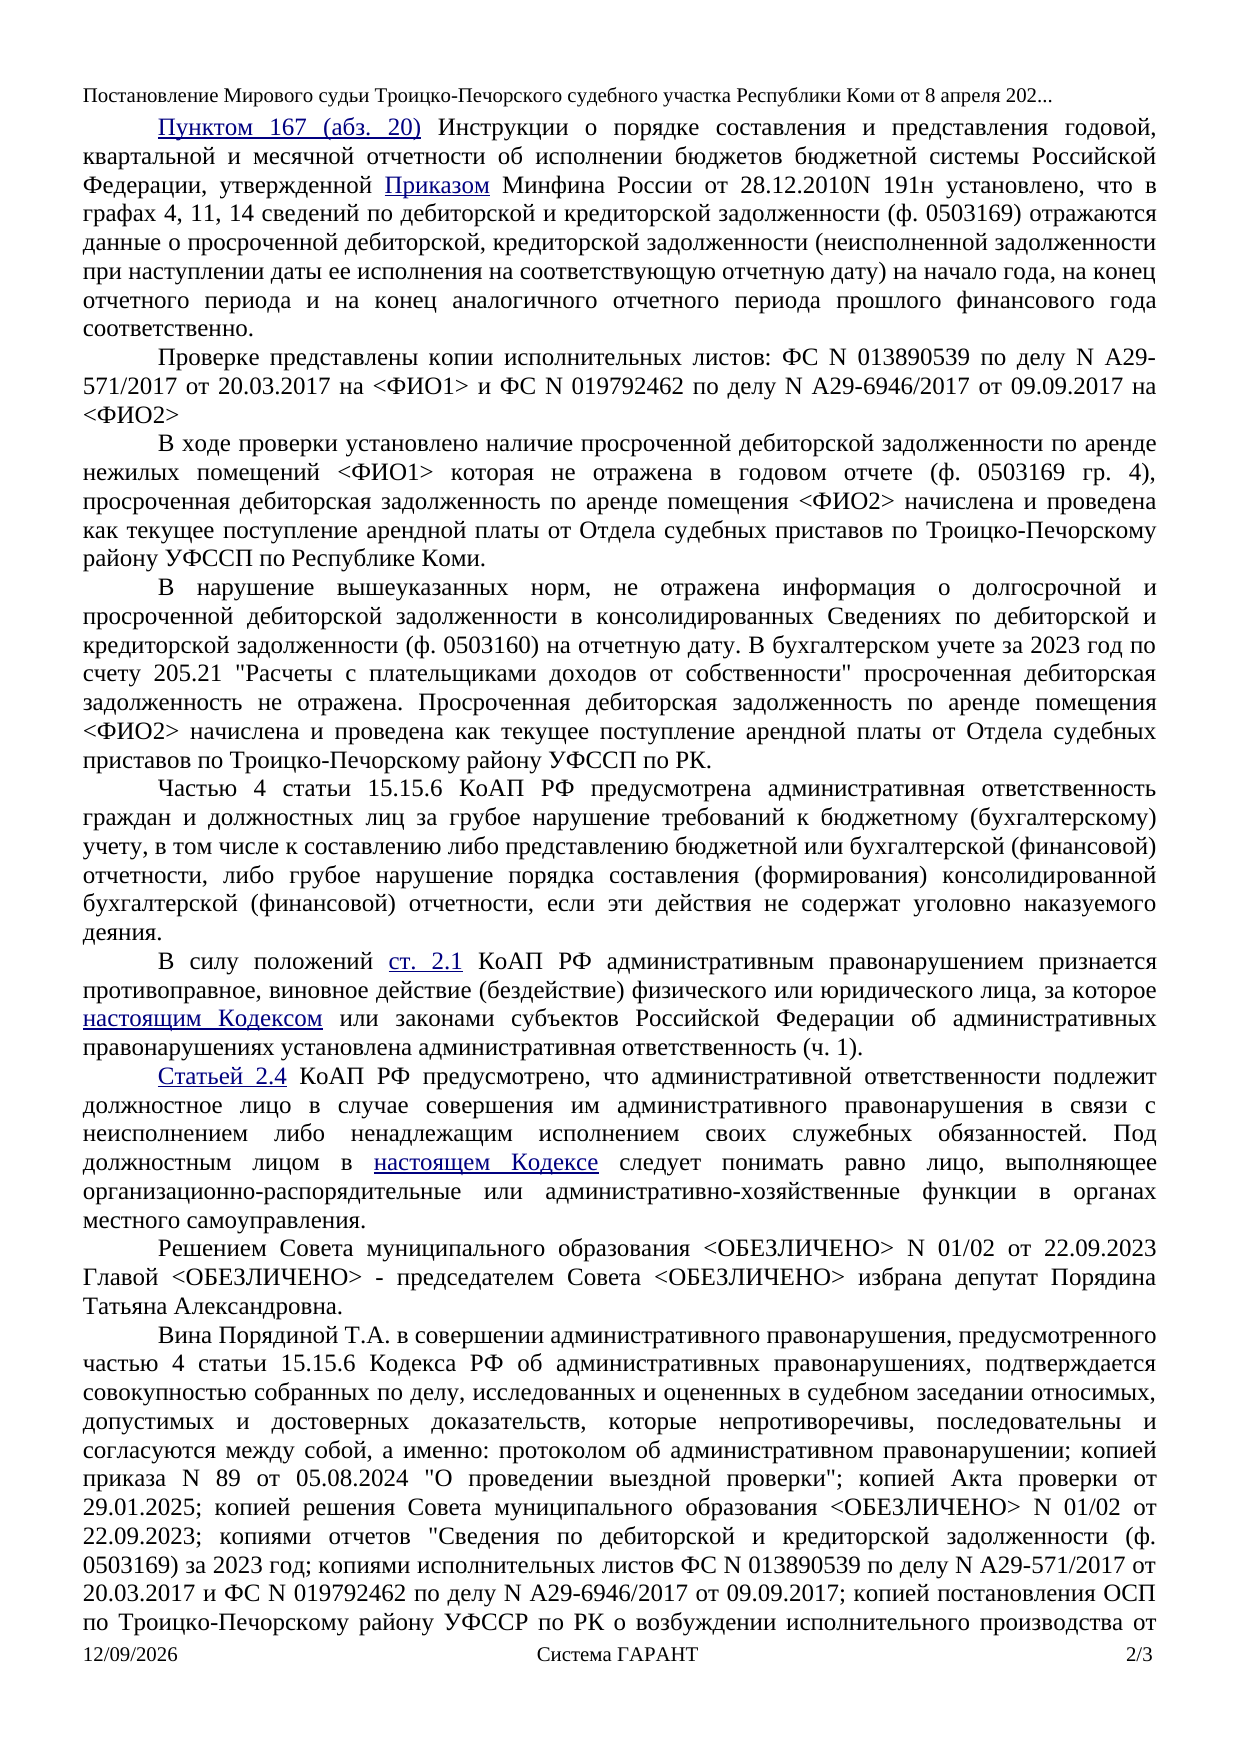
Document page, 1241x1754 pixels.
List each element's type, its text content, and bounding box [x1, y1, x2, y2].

text В ходе проверки установлено наличие просроченной дебиторской задолженности по аренде нежилых помещений <ФИО1> которая не отражена в годовом отчете (ф. 0503169 гр. 4), просроченная дебиторская задолженность по аренде помещения <ФИО2> начислена и проведена как текущее поступление арендной платы от Отдела судебных приставов по Троицко-Печорскому району УФССП по Республике Коми. [83, 428, 1157, 572]
text Решением Совета муниципального образования <ОБЕЗЛИЧЕНО> N 01/02 от 22.09.2023 Главой <ОБЕЗЛИЧЕНО> - председателем Совета <ОБЕЗЛИЧЕНО> избрана депутат Порядина Татьяна Александровна. [83, 1233, 1157, 1320]
text В силу положений ст. 2.1 КоАП РФ административным правонарушением признается противоправное, виновное действие (бездействие) физического или юридического лица, за которое настоящим Кодексом или законами субъектов Российской Федерации об административных правонарушениях установлена административная ответственность (ч. 1). [83, 946, 1157, 1061]
text В нарушение вышеуказанных норм, не отражена информация о долгосрочной и просроченной дебиторской задолженности в консолидированных Сведениях по дебиторской и кредиторской задолженности (ф. 0503160) на отчетную дату. В бухгалтерском учете за 2023 год по счету 205.21 "Расчеты с плательщиками доходов от собственности" просроченная дебиторская задолженность не отражена. Просроченная дебиторская задолженность по аренде помещения <ФИО2> начислена и проведена как текущее поступление арендной платы от Отдела судебных приставов по Троицко-Печорскому району УФССП по РК. [83, 572, 1157, 773]
text Проверке представлены копии исполнительных листов: ФС N 013890539 по делу N А29-571/2017 от 20.03.2017 на <ФИО1> и ФС N 019792462 по делу N А29-6946/2017 от 09.09.2017 на <ФИО2> [83, 342, 1157, 428]
text Частью 4 статьи 15.15.6 КоАП РФ предусмотрена административная ответственность граждан и должностных лиц за грубое нарушение требований к бюджетному (бухгалтерскому) учету, в том числе к составлению либо представлению бюджетной или бухгалтерской (финансовой) отчетности, либо грубое нарушение порядка составления (формирования) консолидированной бухгалтерской (финансовой) отчетности, если эти действия не содержат уголовно наказуемого деяния. [83, 773, 1157, 946]
text Вина Порядиной Т.А. в совершении административного правонарушения, предусмотренного частью 4 статьи 15.15.6 Кодекса РФ об административных правонарушениях, подтверждается совокупностью собранных по делу, исследованных и оцененных в судебном заседании относимых, допустимых и достоверных доказательств, которые непротиворечивы, последовательны и согласуются между собой, а именно: протоколом об административном правонарушении; копией приказа N 89 от 05.08.2024 "О проведении выездной проверки"; копией Акта проверки от 29.01.2025; копией решения Совета муниципального образования <ОБЕЗЛИЧЕНО> N 01/02 от 22.09.2023; копиями отчетов "Сведения по дебиторской и кредиторской задолженности (ф. 0503169) за 2023 год; копиями исполнительных листов ФС N 013890539 по делу N А29-571/2017 от 20.03.2017 и ФС N 019792462 по делу N А29-6946/2017 от 09.09.2017; копией постановления ОСП по Троицко-Печорскому району УФССР по РК о возбуждении исполнительного производства от [83, 1320, 1157, 1636]
text Пунктом 167 (абз. 20) Инструкции о порядке составления и представления годовой, квартальной и месячной отчетности об исполнении бюджетов бюджетной системы Российской Федерации, утвержденной Приказом Минфина России от 28.12.2010N 191н установлено, что в графах 4, 11, 14 сведений по дебиторской и кредиторской задолженности (ф. 0503169) отражаются данные о просроченной дебиторской, кредиторской задолженности (неисполненной задолженности при наступлении даты ее исполнения на соответствующую отчетную дату) на начало года, на конец отчетного периода и на конец аналогичного отчетного периода прошлого финансового года соответственно. [83, 112, 1157, 342]
text Статьей 2.4 КоАП РФ предусмотрено, что административной ответственности подлежит должностное лицо в случае совершения им административного правонарушения в связи с неисполнением либо ненадлежащим исполнением своих служебных обязанностей. Под должностным лицом в настоящем Кодексе следует понимать равно лицо, выполняющее организационно-распорядительные или административно-хозяйственные функции в органах местного самоуправления. [83, 1061, 1157, 1233]
